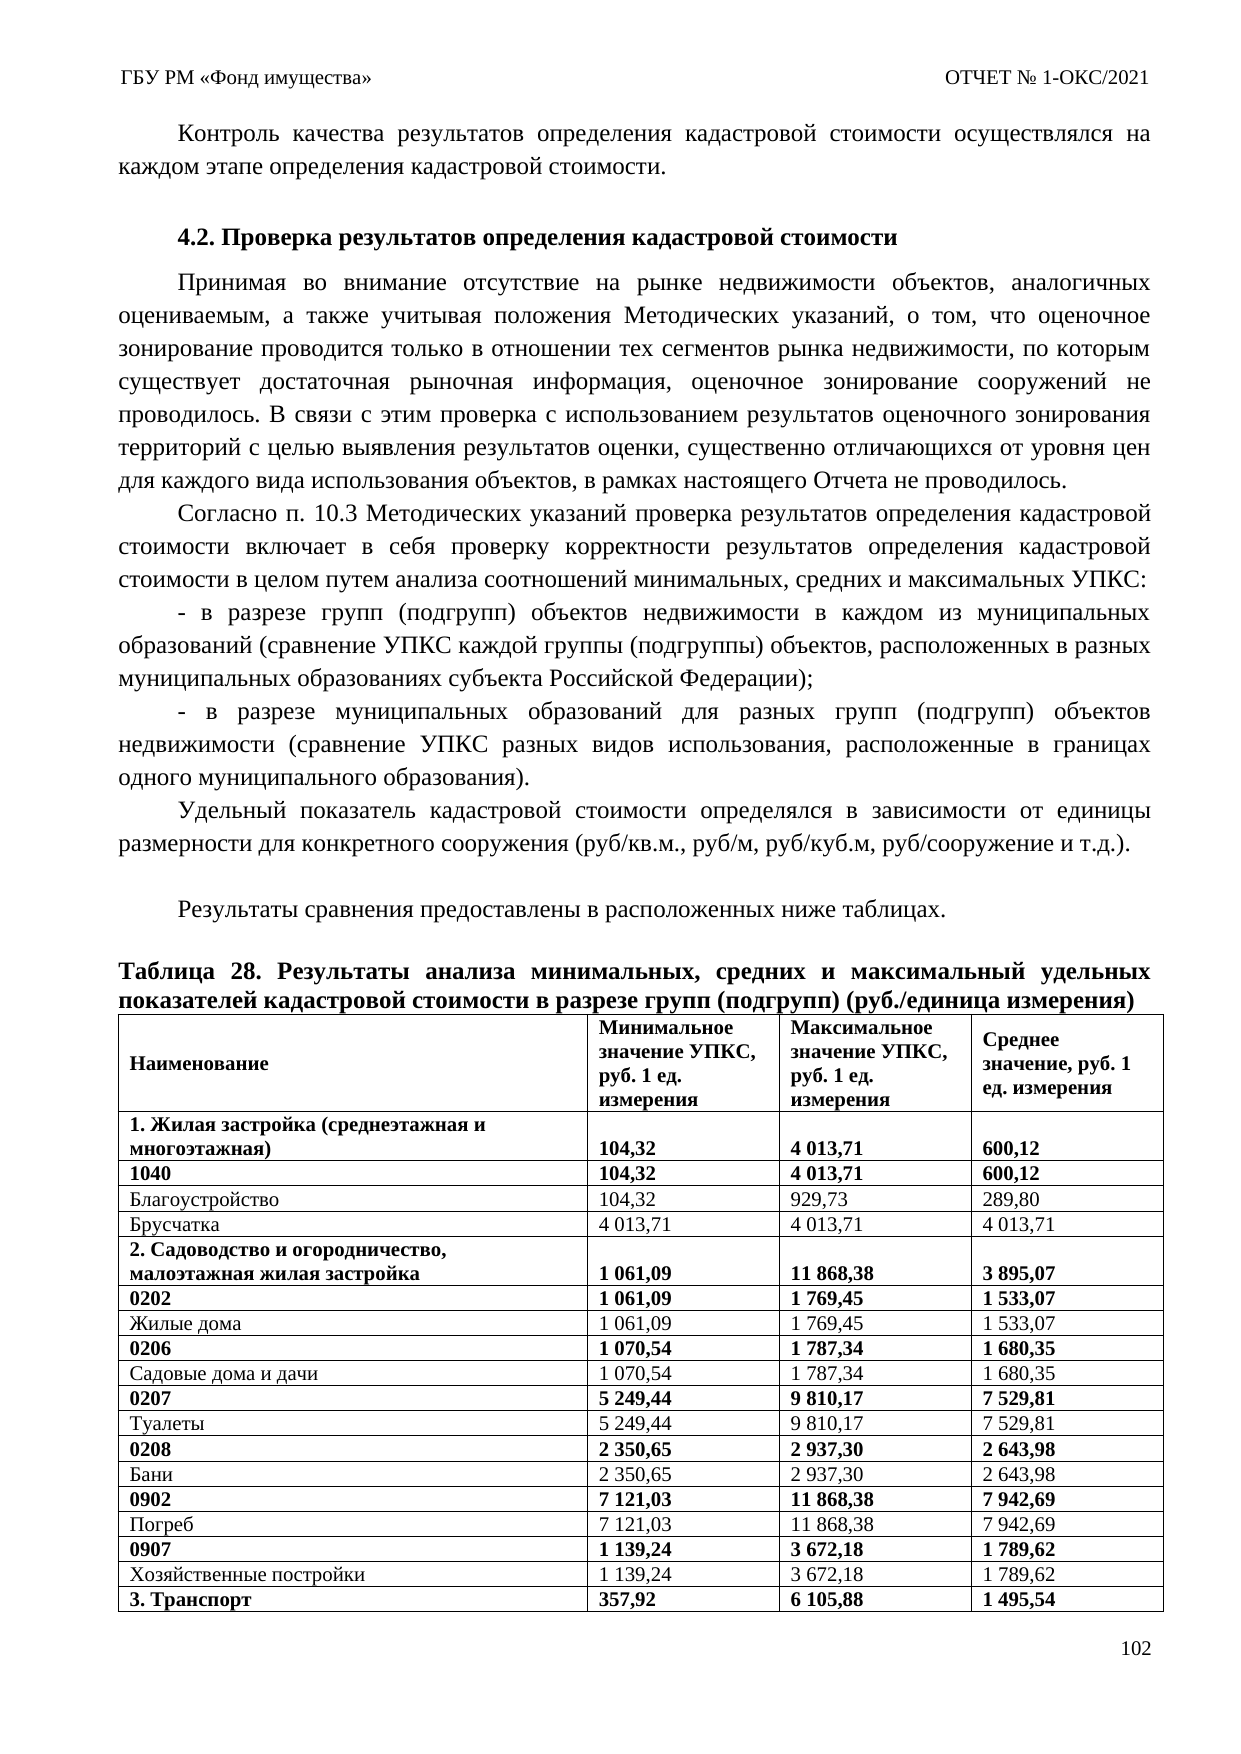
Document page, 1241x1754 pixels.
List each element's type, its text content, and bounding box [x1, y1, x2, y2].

table_cell 1. Жилая застройка (среднеэтажная и многоэтажная) [119, 1112, 587, 1160]
table_cell 3 672,18 [780, 1562, 971, 1586]
table_cell 1 061,09 [588, 1237, 779, 1285]
table_cell 929,73 [780, 1186, 971, 1211]
table_cell 3 672,18 [780, 1537, 971, 1561]
table_cell 289,80 [972, 1186, 1163, 1211]
table_cell 2 350,65 [588, 1462, 779, 1486]
table_cell 0907 [119, 1537, 587, 1561]
table_cell 4 013,71 [780, 1161, 971, 1185]
table_cell 6 105,88 [780, 1587, 971, 1611]
table_cell Туалеты [119, 1411, 587, 1435]
table_cell 7 121,03 [588, 1512, 779, 1536]
table_cell 600,12 [972, 1161, 1163, 1185]
table_header Минимальное значение УПКС, руб. 1 ед. измерения [588, 1015, 779, 1111]
text Удельный показатель кадастровой стоимости определялся в зависимости от единицы размерности для конкретного сооружения (руб/кв.м., руб/м, руб/куб.м, руб/сооружение и т.д.). [118, 796, 1152, 857]
table_cell Бани [119, 1462, 587, 1486]
table_cell 7 529,81 [972, 1386, 1163, 1410]
table_cell 9 810,17 [780, 1386, 971, 1410]
table_cell 2 937,30 [780, 1462, 971, 1486]
table_cell Благоустройство [119, 1186, 587, 1211]
table_cell 1 769,45 [780, 1286, 971, 1310]
table_cell 7 529,81 [972, 1411, 1163, 1435]
table_cell 7 942,69 [972, 1487, 1163, 1511]
table_cell 1 787,34 [780, 1336, 971, 1360]
table_cell 0902 [119, 1487, 587, 1511]
table_cell 1 533,07 [972, 1286, 1163, 1310]
table_cell 1 139,24 [588, 1562, 779, 1586]
table_cell Погреб [119, 1512, 587, 1536]
table_header Наименование [119, 1015, 587, 1111]
text Таблица 28. Результаты анализа минимальных, средних и максимальный удельных показателей кадастровой стоимости в разрезе групп (подгрупп) (руб./единица измерения) [118, 956, 1152, 1014]
table_cell 1 495,54 [972, 1587, 1163, 1611]
table_cell 1 061,09 [588, 1286, 779, 1310]
table_cell Брусчатка [119, 1212, 587, 1236]
table_cell 1 070,54 [588, 1361, 779, 1385]
table_cell 1 769,45 [780, 1311, 971, 1335]
table_cell 0202 [119, 1286, 587, 1310]
table_cell 1 680,35 [972, 1361, 1163, 1385]
table_cell 2 350,65 [588, 1436, 779, 1461]
text 4.2. Проверка результатов определения кадастровой стоимости [118, 222, 1152, 250]
table_cell 5 249,44 [588, 1386, 779, 1410]
table_cell 7 942,69 [972, 1512, 1163, 1536]
table_cell 5 249,44 [588, 1411, 779, 1435]
table_cell 357,92 [588, 1587, 779, 1611]
text - в разрезе муниципальных образований для разных групп (подгрупп) объектов недвижимости (сравнение УПКС разных видов использования, расположенные в границах одного муниципального образования). [118, 696, 1152, 791]
table_header Среднее значение, руб. 1 ед. измерения [972, 1015, 1163, 1111]
table_cell 1 789,62 [972, 1562, 1163, 1586]
text Результаты сравнения предоставлены в расположенных ниже таблицах. [118, 894, 1152, 923]
table_cell 1040 [119, 1161, 587, 1185]
table_cell 11 868,38 [780, 1512, 971, 1536]
table_cell 1 680,35 [972, 1336, 1163, 1360]
text - в разрезе групп (подгрупп) объектов недвижимости в каждом из муниципальных образований (сравнение УПКС каждой группы (подгруппы) объектов, расположенных в разных муниципальных образованиях субъекта Российской Федерации); [118, 597, 1152, 692]
table_cell 4 013,71 [780, 1112, 971, 1160]
table_cell 1 070,54 [588, 1336, 779, 1360]
text Принимая во внимание отсутствие на рынке недвижимости объектов, аналогичных оцениваемым, а также учитывая положения Методических указаний, о том, что оценочное зонирование проводится только в отношении тех сегментов рынка недвижимости, по которым существует достаточная рыночная информация, оценочное зонирование сооружений не проводилось. В связи с этим проверка с использованием результатов оценочного зонирования территорий с целью выявления результатов оценки, существенно отличающихся от уровня цен для каждого вида использования объектов, в рамках настоящего Отчета не проводилось. [118, 267, 1152, 494]
table_cell 0208 [119, 1436, 587, 1461]
table_cell 104,32 [588, 1161, 779, 1185]
table_cell 0207 [119, 1386, 587, 1410]
table_cell 9 810,17 [780, 1411, 971, 1435]
table_cell Садовые дома и дачи [119, 1361, 587, 1385]
table_cell 7 121,03 [588, 1487, 779, 1511]
table_cell 11 868,38 [780, 1237, 971, 1285]
table_cell 4 013,71 [972, 1212, 1163, 1236]
text Согласно п. 10.3 Методических указаний проверка результатов определения кадастровой стоимости включает в себя проверку корректности результатов определения кадастровой стоимости в целом путем анализа соотношений минимальных, средних и максимальных УПКС: [118, 498, 1152, 593]
table_cell 1 533,07 [972, 1311, 1163, 1335]
table_cell 2 643,98 [972, 1436, 1163, 1461]
table_cell 2 643,98 [972, 1462, 1163, 1486]
table_cell 1 139,24 [588, 1537, 779, 1561]
table_cell Хозяйственные постройки [119, 1562, 587, 1586]
table_cell 104,32 [588, 1186, 779, 1211]
table_cell 2. Садоводство и огородничество, малоэтажная жилая застройка [119, 1237, 587, 1285]
table_cell 1 787,34 [780, 1361, 971, 1385]
table_cell 3 895,07 [972, 1237, 1163, 1285]
table_cell 104,32 [588, 1112, 779, 1160]
table_cell 0206 [119, 1336, 587, 1360]
table_cell 600,12 [972, 1112, 1163, 1160]
text Контроль качества результатов определения кадастровой стоимости осуществлялся на каждом этапе определения кадастровой стоимости. [118, 118, 1152, 180]
table_cell 1 061,09 [588, 1311, 779, 1335]
table_header Максимальное значение УПКС, руб. 1 ед. измерения [780, 1015, 971, 1111]
table_cell 3. Транспорт [119, 1587, 587, 1611]
table_cell 2 937,30 [780, 1436, 971, 1461]
table_cell 4 013,71 [588, 1212, 779, 1236]
table_cell Жилые дома [119, 1311, 587, 1335]
table_cell 4 013,71 [780, 1212, 971, 1236]
table_cell 11 868,38 [780, 1487, 971, 1511]
table_cell 1 789,62 [972, 1537, 1163, 1561]
